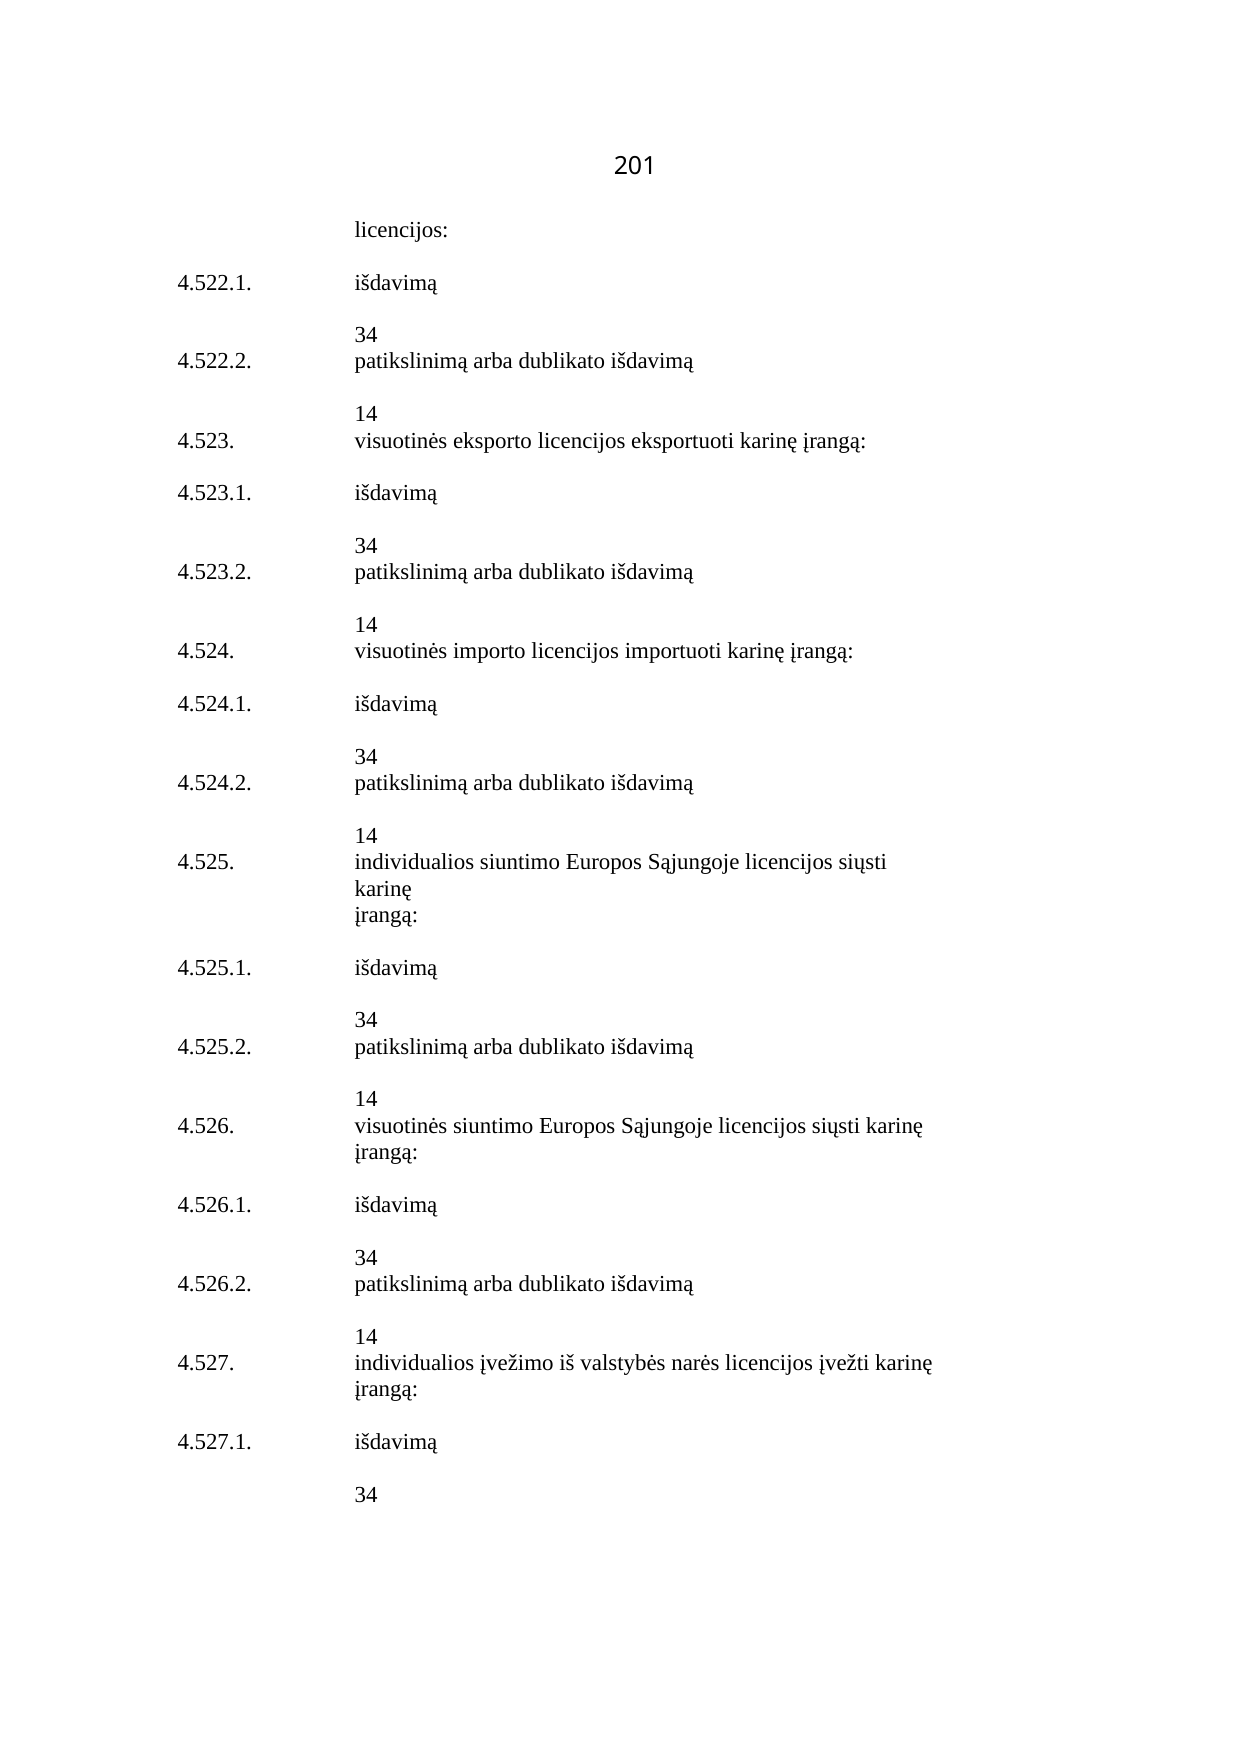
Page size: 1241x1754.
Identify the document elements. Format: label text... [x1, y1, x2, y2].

text 4.523. visuotinės eksporto licencijos eksportuoti karinę įrangą: [177, 427, 945, 479]
text 4.522.1. išdavimą 34 [177, 268, 945, 348]
text 4.524. visuotinės importo licencijos importuoti karinę įrangą: [177, 637, 945, 690]
text įrangą: [354, 1375, 945, 1428]
text įrangą: [354, 901, 945, 954]
text 4.525. individualios siuntimo Europos Sąjungoje licencijos siųsti karinę [177, 848, 945, 901]
text įrangą: [354, 1138, 945, 1191]
text 4.527.1. išdavimą 34 [177, 1428, 945, 1507]
text 4.525.2. patikslinimą arba dublikato išdavimą 14 [177, 1033, 945, 1112]
text 4.524.2. patikslinimą arba dublikato išdavimą 14 [177, 769, 945, 848]
text 4.526.1. išdavimą 34 [177, 1191, 945, 1270]
text 4.523.2. patikslinimą arba dublikato išdavimą 14 [177, 558, 945, 637]
text 4.526.2. patikslinimą arba dublikato išdavimą 14 [177, 1270, 945, 1349]
text 4.525.1. išdavimą 34 [177, 954, 945, 1033]
text 4.523.1. išdavimą 34 [177, 479, 945, 558]
text licencijos: [354, 216, 945, 268]
text 4.522.2. patikslinimą arba dublikato išdavimą 14 [177, 348, 945, 427]
text 4.527. individualios įvežimo iš valstybės narės licencijos įvežti karinę [177, 1349, 945, 1375]
text 4.524.1. išdavimą 34 [177, 690, 945, 769]
text 4.526. visuotinės siuntimo Europos Sąjungoje licencijos siųsti karinę [177, 1112, 945, 1138]
